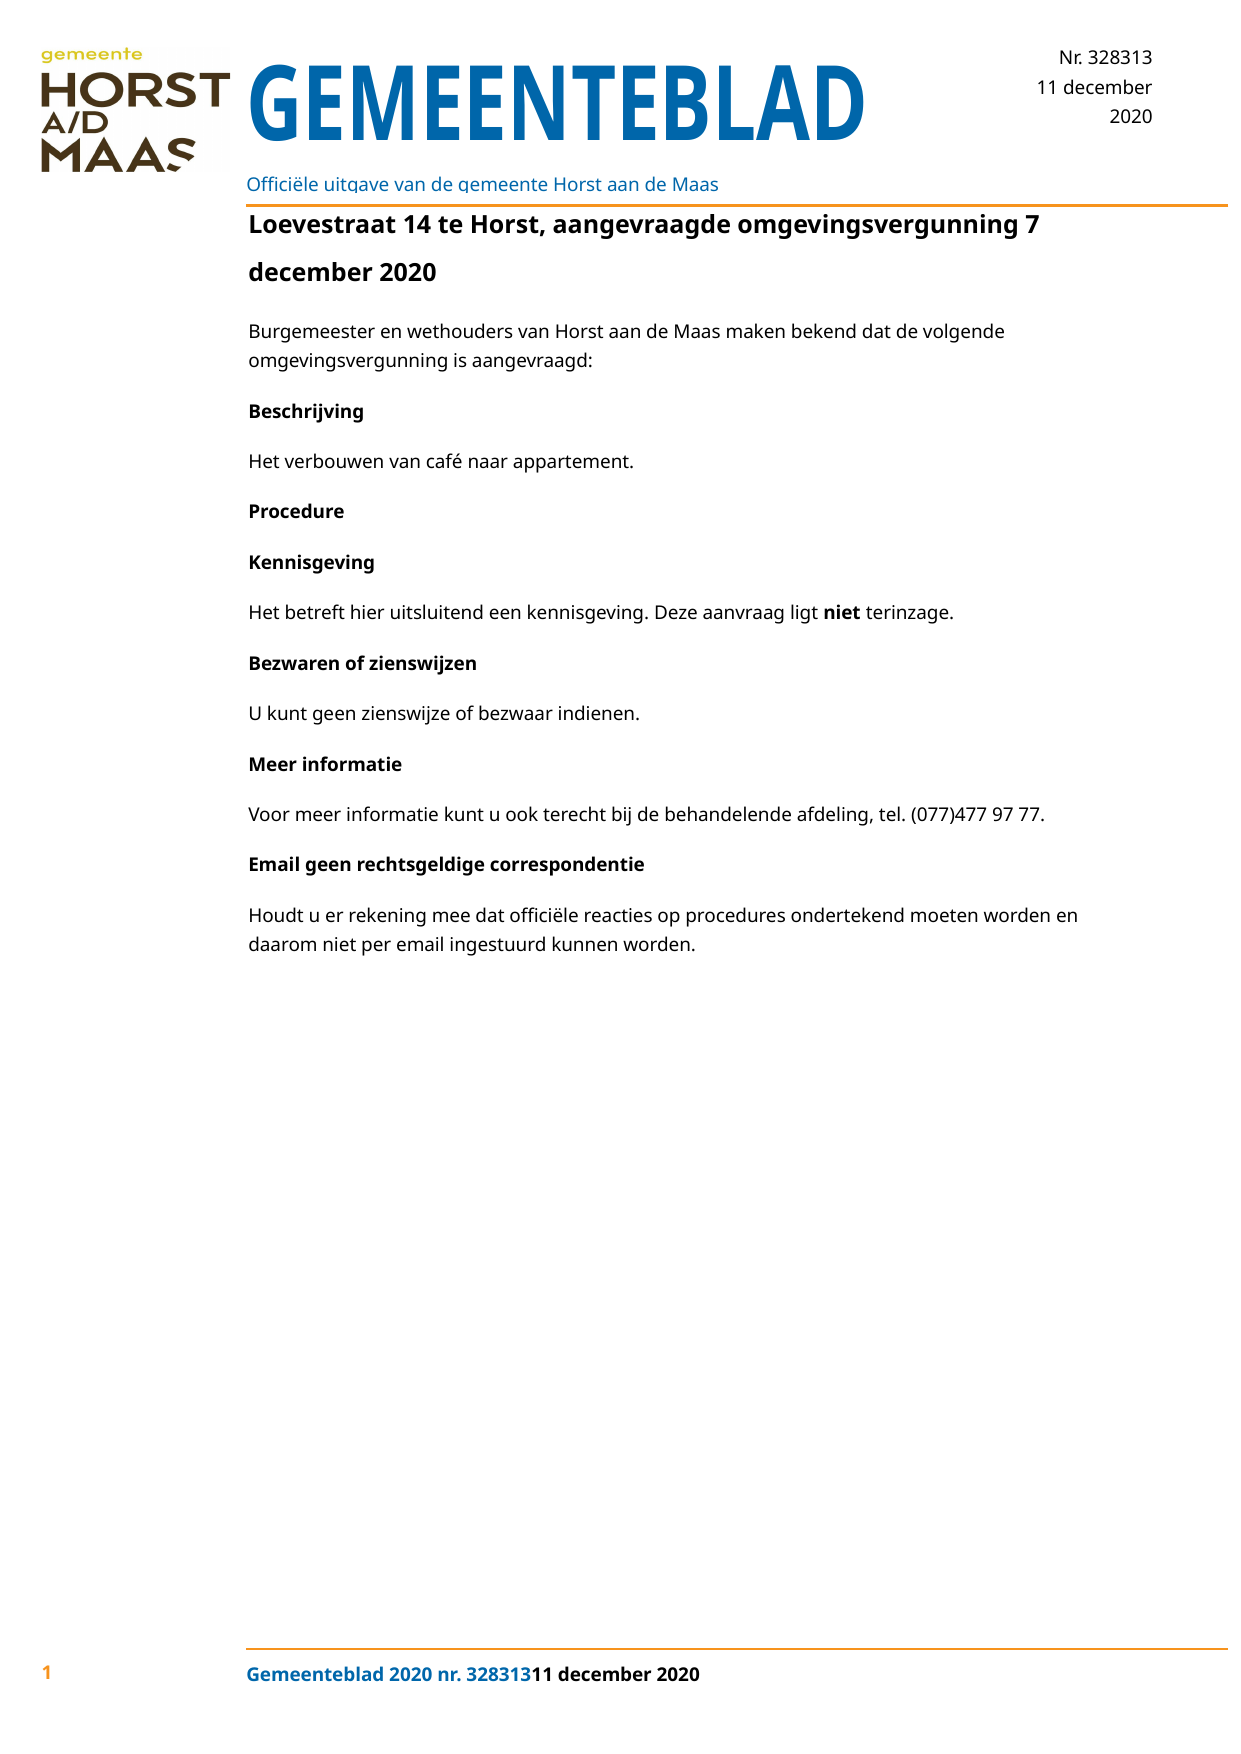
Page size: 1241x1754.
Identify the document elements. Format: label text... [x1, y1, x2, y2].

text Bezwaren of zienswijzen [248, 650, 1152, 676]
text U kunt geen zienswijze of bezwaar indienen. [248, 700, 1152, 726]
text Email geen rechtsgeldige correspondentie [248, 852, 1152, 877]
text Meer informatie [248, 751, 1152, 777]
text Het betreft hier uitsluitend een kennisgeving. Deze aanvraag ligt niet terinzage. [248, 599, 1152, 625]
text Loevestraat 14 te Horst, aangevraagde omgevingsvergunning 7 december 2020 [248, 207, 1152, 288]
picture [41, 47, 231, 172]
text Het verbouwen van café naar appartement. [248, 448, 1152, 474]
text Burgemeester en wethouders van Horst aan de Maas maken bekend dat de volgende omgevingsvergunning is aangevraagd: [248, 318, 1152, 373]
text Procedure [248, 499, 1152, 524]
text Kennisgeving [248, 549, 1152, 575]
text Voor meer informatie kunt u ook terecht bij de behandelende afdeling, tel. (077)477 97 77. [248, 801, 1152, 827]
text Beschrijving [248, 398, 1152, 424]
text Houdt u er rekening mee dat officiële reacties op procedures ondertekend moeten worden en daarom niet per email ingestuurd kunnen worden. [248, 902, 1152, 957]
